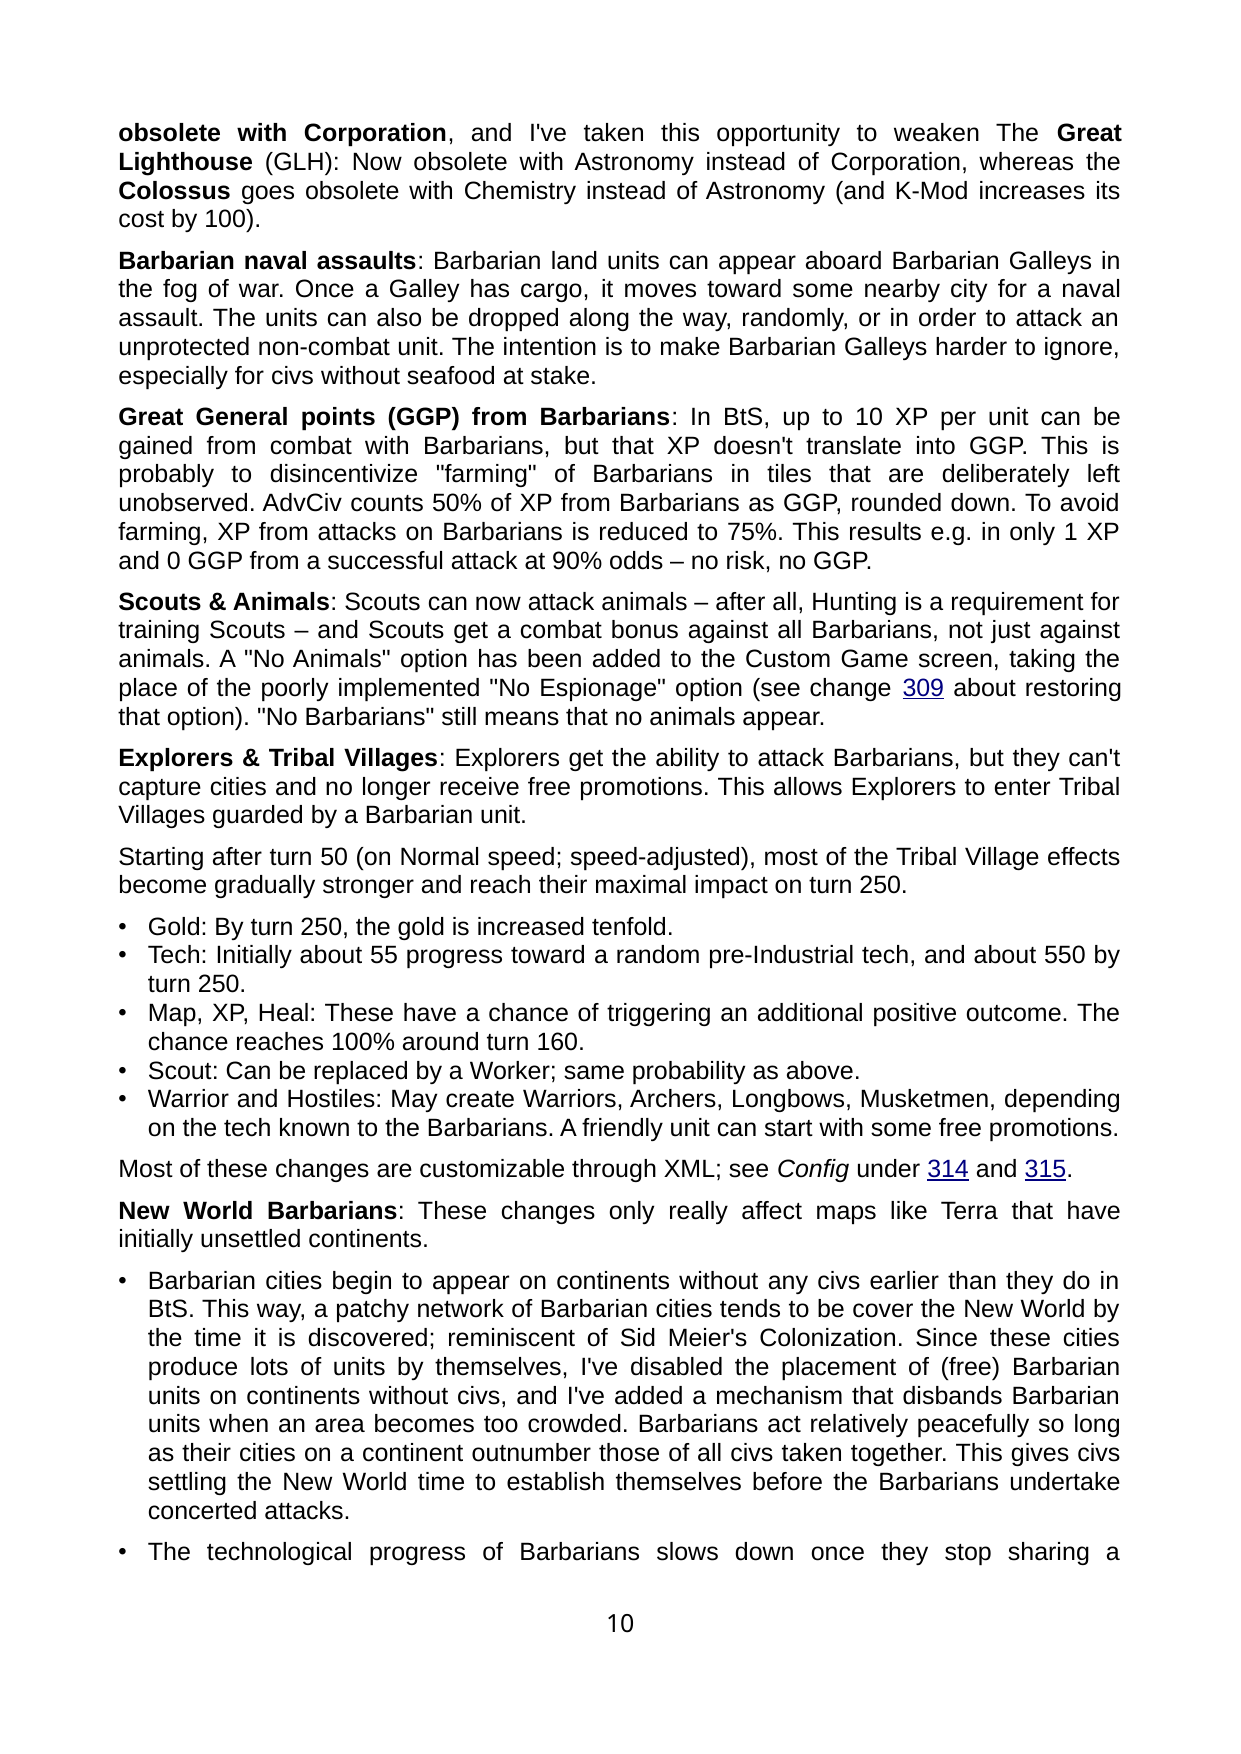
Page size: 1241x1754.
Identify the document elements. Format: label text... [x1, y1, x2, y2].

list Scout: Can be replaced by a Worker; same probability as above. [118, 1056, 1122, 1084]
text New World Barbarians: These changes only really affect maps like Terra that have initially unsettled continents. [118, 1196, 1122, 1253]
list Tech: Initially about 55 progress toward a random pre-Industrial tech, and about 550 by turn 250. [118, 940, 1122, 998]
list Gold: By turn 250, the gold is increased tenfold. [118, 912, 1122, 940]
list The technological progress of Barbarians slows down once they stop sharing a [118, 1537, 1122, 1566]
text Most of these changes are customizable through XML; see Config under 314 and 315. [118, 1154, 1122, 1183]
list Map, XP, Heal: These have a chance of triggering an additional positive outcome. The chance reaches 100% around turn 160. [118, 998, 1122, 1056]
text Explorers & Tribal Villages: Explorers get the ability to attack Barbarians, but they can't capture cities and no longer receive free promotions. This allows Explorers to enter Tribal Villages guarded by a Barbarian unit. [118, 743, 1122, 829]
text Great General points (GGP) from Barbarians: In BtS, up to 10 XP per unit can be gained from combat with Barbarians, but that XP doesn't translate into GGP. This is probably to disincentivize "farming" of Barbarians in tiles that are deliberately left unobserved. AdvCiv counts 50% of XP from Barbarians as GGP, rounded down. To avoid farming, XP from attacks on Barbarians is reduced to 75%. This results e.g. in only 1 XP and 0 GGP from a successful attack at 90% odds – no risk, no GGP. [118, 402, 1122, 574]
list Barbarian cities begin to appear on continents without any civs earlier than they do in BtS. This way, a patchy network of Barbarian cities tends to be cover the New World by the time it is discovered; reminiscent of Sid Meier's Colonization. Since these cities produce lots of units by themselves, I've disabled the placement of (free) Barbarian units on continents without civs, and I've added a mechanism that disbands Barbarian units when an area becomes too crowded. Barbarians act relatively peacefully so long as their cities on a continent outnumber those of all civs taken together. This gives civs settling the New World time to establish themselves before the Barbarians undertake concerted attacks. [118, 1266, 1122, 1524]
list Warrior and Hostiles: May create Warriors, Archers, Longbows, Musketmen, depending on the tech known to the Barbarians. A friendly unit can start with some free promotions. [118, 1084, 1122, 1142]
text Barbarian naval assaults: Barbarian land units can appear aboard Barbarian Galleys in the fog of war. Once a Galley has cargo, it moves toward some nearby city for a naval assault. The units can also be dropped along the way, randomly, or in order to attack an unprotected non-combat unit. The intention is to make Barbarian Galleys harder to ignore, especially for civs without seafood at stake. [118, 246, 1122, 389]
text obsolete with Corporation, and I've taken this opportunity to weaken The Great Lighthouse (GLH): Now obsolete with Astronomy instead of Corporation, whereas the Colossus goes obsolete with Chemistry instead of Astronomy (and K-Mod increases its cost by 100). [118, 118, 1122, 233]
text Starting after turn 50 (on Normal speed; speed-adjusted), most of the Tribal Village effects become gradually stronger and reach their maximal impact on turn 250. [118, 842, 1122, 899]
text Scouts & Animals: Scouts can now attack animals – after all, Hunting is a requirement for training Scouts – and Scouts get a combat bonus against all Barbarians, not just against animals. A "No Animals" option has been added to the Custom Game screen, taking the place of the poorly implemented "No Espionage" option (see change 309 about restoring that option). "No Barbarians" still means that no animals appear. [118, 587, 1122, 731]
